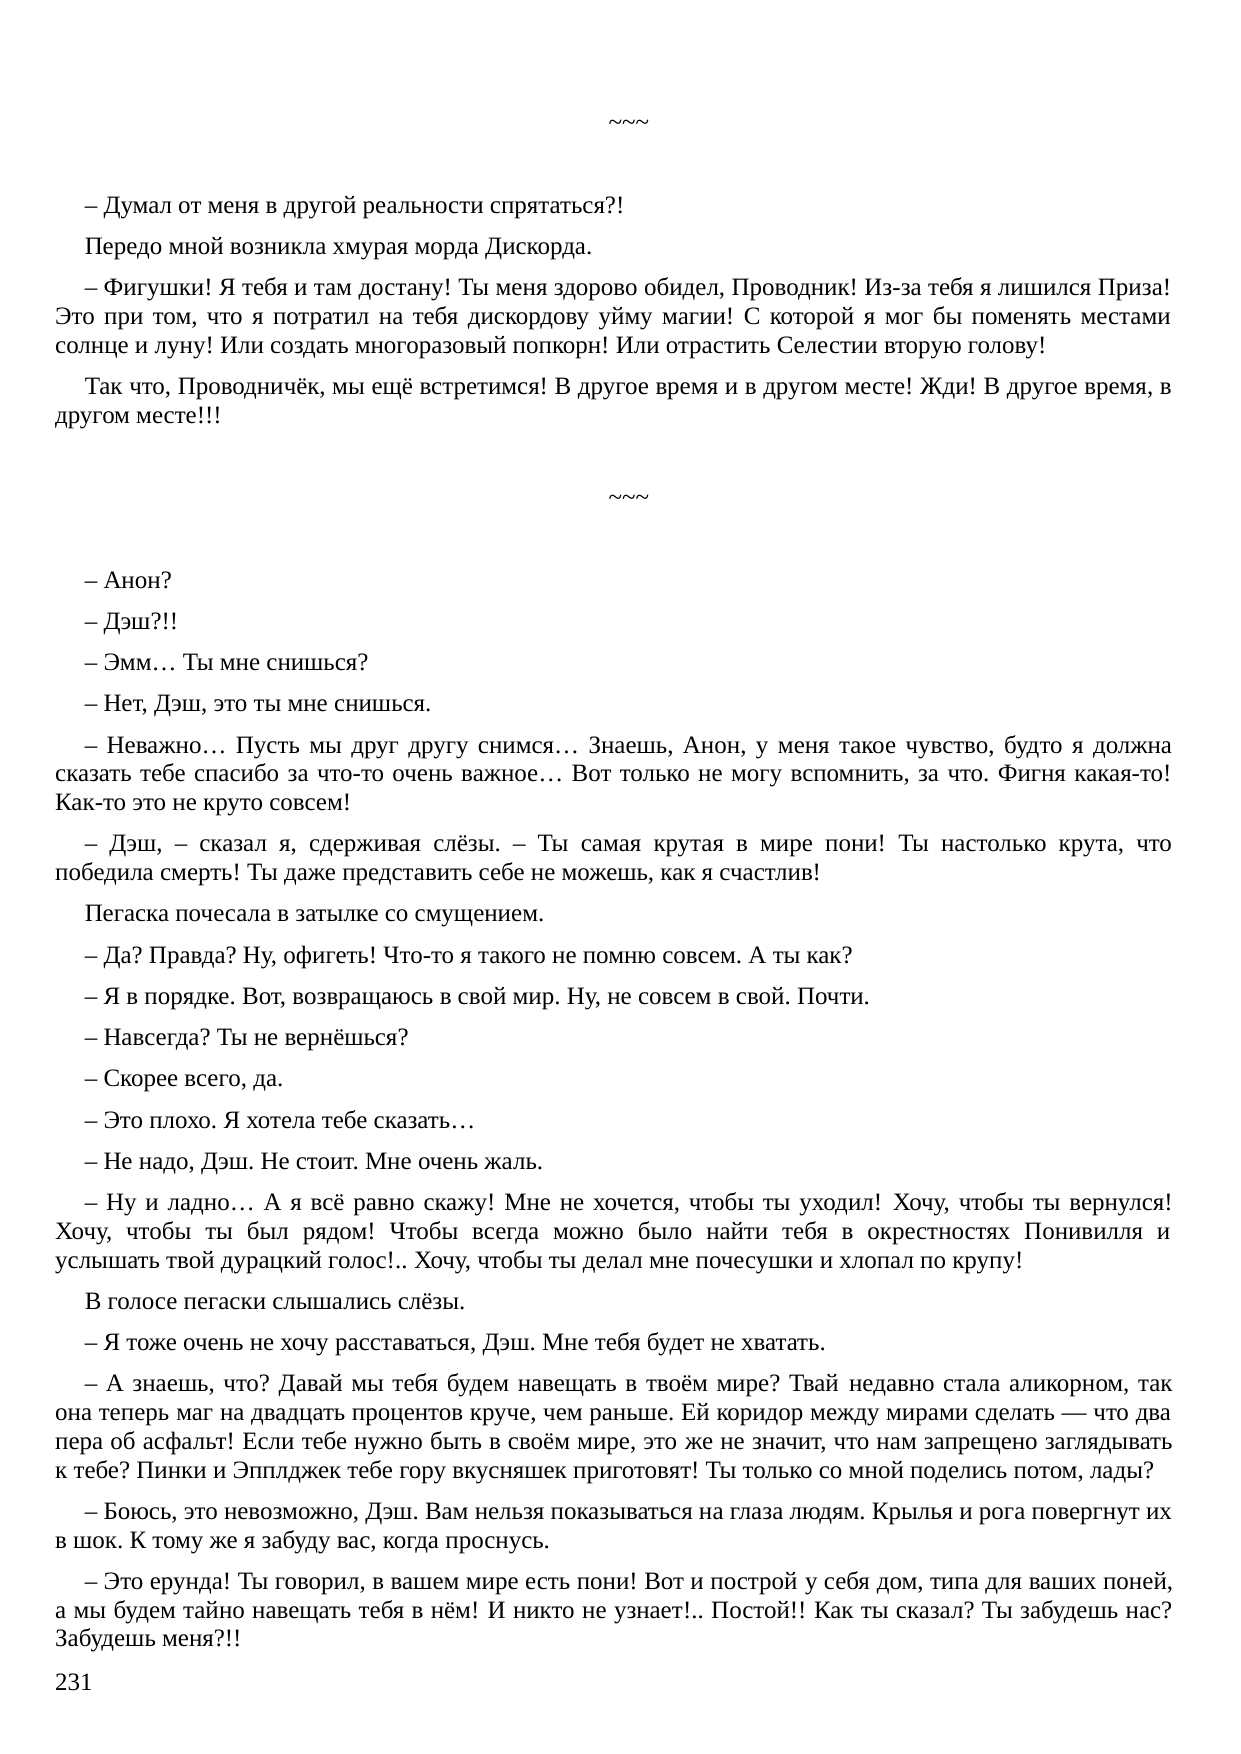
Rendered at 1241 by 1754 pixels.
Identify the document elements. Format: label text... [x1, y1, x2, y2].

text – Я тоже очень не хочу расставаться, Дэш. Мне тебя будет не хватать. [55, 1327, 1173, 1356]
text – Не надо, Дэш. Не стоит. Мне очень жаль. [55, 1146, 1173, 1175]
text – Да? Правда? Ну, офигеть! Что-то я такого не помню совсем. А ты как? [55, 940, 1173, 968]
text – Дэш?!! [55, 606, 1173, 635]
text ~~~ [55, 107, 1173, 136]
text – Неважно… Пусть мы друг другу снимся… Знаешь, Анон, у меня такое чувство, будто я должна сказать тебе спасибо за что-то очень важное… Вот только не могу вспомнить, за что. Фигня какая-то! Как-то это не круто совсем! [55, 730, 1173, 816]
text – Навсегда? Ты не вернёшься? [55, 1022, 1173, 1051]
text Передо мной возникла хмурая морда Дискорда. [55, 231, 1173, 260]
text – Эмм… Ты мне снишься? [55, 647, 1173, 676]
text – Ну и ладно… А я всё равно скажу! Мне не хочется, чтобы ты уходил! Хочу, чтобы ты вернулся! Хочу, чтобы ты был рядом! Чтобы всегда можно было найти тебя в окрестностях Понивилля и услышать твой дурацкий голос!.. Хочу, чтобы ты делал мне почесушки и хлопал по крупу! [55, 1187, 1173, 1273]
text – А знаешь, что? Давай мы тебя будем навещать в твоём мире? Твай недавно стала аликорном, так она теперь маг на двадцать процентов круче, чем раньше. Ей коридор между мирами сделать — что два пера об асфальт! Если тебе нужно быть в своём мире, это же не значит, что нам запрещено заглядывать к тебе? Пинки и Эпплджек тебе гору вкусняшек приготовят! Ты только со мной поделись потом, лады? [55, 1368, 1173, 1483]
text – Анон? [55, 565, 1173, 593]
text – Скорее всего, да. [55, 1063, 1173, 1092]
text – Думал от меня в другой реальности спрятаться?! [55, 190, 1173, 218]
text – Фигушки! Я тебя и там достану! Ты меня здорово обидел, Проводник! Из-за тебя я лишился Приза! Это при том, что я потратил на тебя дискордову уйму магии! С которой я мог бы поменять местами солнце и луну! Или создать многоразовый попкорн! Или отрастить Селестии вторую голову! [55, 272, 1173, 358]
text – Я в порядке. Вот, возвращаюсь в свой мир. Ну, не совсем в свой. Почти. [55, 981, 1173, 1010]
text – Это плохо. Я хотела тебе сказать… [55, 1105, 1173, 1133]
text – Боюсь, это невозможно, Дэш. Вам нельзя показываться на глаза людям. Крылья и рога повергнут их в шок. К тому же я забуду вас, когда проснусь. [55, 1496, 1173, 1553]
text – Дэш, – сказал я, сдерживая слёзы. – Ты самая крутая в мире пони! Ты настолько крута, что победила смерть! Ты даже представить себе не можешь, как я счастлив! [55, 828, 1173, 886]
text В голосе пегаски слышались слёзы. [55, 1286, 1173, 1315]
text – Нет, Дэш, это ты мне снишься. [55, 688, 1173, 717]
text – Это ерунда! Ты говорил, в вашем мире есть пони! Вот и построй у себя дом, типа для ваших поней, а мы будем тайно навещать тебя в нём! И никто не узнает!.. Постой!! Как ты сказал? Ты забудешь нас? Забудешь меня?!! [55, 1566, 1173, 1652]
text ~~~ [55, 482, 1173, 511]
text Так что, Проводничёк, мы ещё встретимся! В другое время и в другом месте! Жди! В другое время, в другом месте!!! [55, 371, 1173, 428]
text Пегаска почесала в затылке со смущением. [55, 898, 1173, 927]
